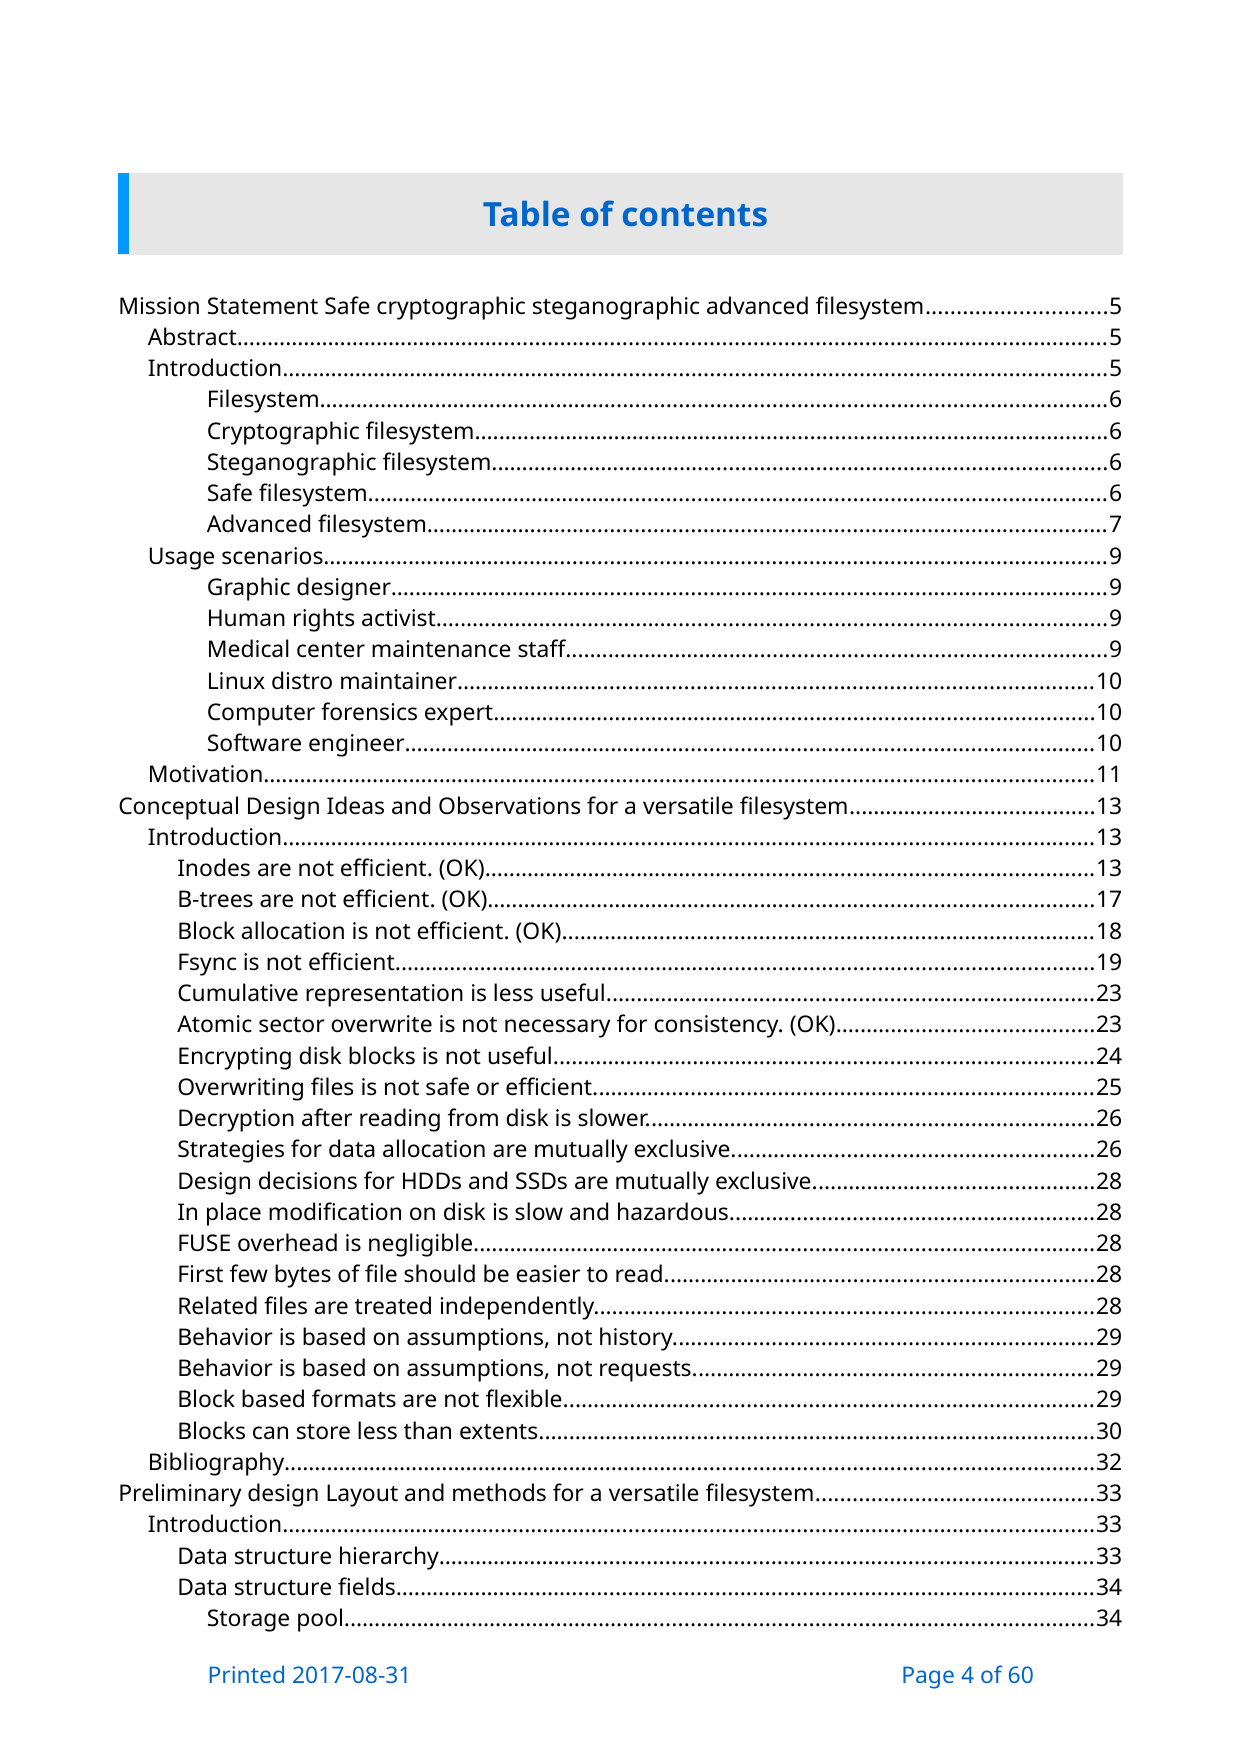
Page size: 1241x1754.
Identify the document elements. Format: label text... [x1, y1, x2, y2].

text Atomic sector overwrite is not necessary for consistency. (OK) 23 [177, 1008, 1122, 1039]
text Storage pool 34 [207, 1602, 1122, 1633]
text Introduction 5 [148, 352, 1122, 383]
text Mission Statement Safe cryptographic steganographic advanced filesystem 5 [118, 289, 1122, 321]
text B-trees are not efficient. (OK) 17 [177, 883, 1122, 914]
text Fsync is not efficient. 19 [177, 946, 1122, 977]
text Encrypting disk blocks is not useful. 24 [177, 1039, 1122, 1071]
text Usage scenarios 9 [148, 539, 1122, 571]
text Medical center maintenance staff 9 [207, 633, 1122, 664]
text Block allocation is not efficient. (OK) 18 [177, 914, 1122, 946]
text Block based formats are not flexible. 29 [177, 1383, 1122, 1414]
text Motivation 11 [148, 758, 1122, 789]
text Bibliography 32 [148, 1446, 1122, 1477]
text Introduction 33 [148, 1508, 1122, 1539]
text Filesystem 6 [207, 383, 1122, 414]
text Conceptual Design Ideas and Observations for a versatile filesystem 13 [118, 789, 1122, 821]
text Behavior is based on assumptions, not history. 29 [177, 1321, 1122, 1352]
text Linux distro maintainer 10 [207, 664, 1122, 696]
text Blocks can store less than extents. 30 [177, 1414, 1122, 1446]
text Safe filesystem 6 [207, 477, 1122, 508]
text Behavior is based on assumptions, not requests. 29 [177, 1352, 1122, 1383]
text Steganographic filesystem 6 [207, 446, 1122, 477]
text Strategies for data allocation are mutually exclusive. 26 [177, 1133, 1122, 1164]
text FUSE overhead is negligible. 28 [177, 1227, 1122, 1258]
text Data structure fields 34 [177, 1571, 1122, 1602]
text Inodes are not efficient. (OK) 13 [177, 852, 1122, 883]
text Introduction 13 [148, 821, 1122, 852]
text Data structure hierarchy 33 [177, 1539, 1122, 1571]
text Software engineer 10 [207, 727, 1122, 758]
text Advanced filesystem 7 [207, 508, 1122, 539]
text Human rights activist 9 [207, 602, 1122, 633]
text Cryptographic filesystem 6 [207, 414, 1122, 446]
text First few bytes of file should be easier to read. 28 [177, 1258, 1122, 1289]
text In place modification on disk is slow and hazardous. 28 [177, 1196, 1122, 1227]
subtitle Table of contents [129, 174, 1122, 254]
text Abstract 5 [148, 321, 1122, 352]
text Decryption after reading from disk is slower. 26 [177, 1102, 1122, 1133]
text Cumulative representation is less useful. 23 [177, 977, 1122, 1008]
text Related files are treated independently. 28 [177, 1289, 1122, 1321]
text Preliminary design Layout and methods for a versatile filesystem 33 [118, 1477, 1122, 1508]
text Overwriting files is not safe or efficient. 25 [177, 1071, 1122, 1102]
text Computer forensics expert 10 [207, 696, 1122, 727]
text Design decisions for HDDs and SSDs are mutually exclusive. 28 [177, 1164, 1122, 1196]
text Graphic designer 9 [207, 571, 1122, 602]
